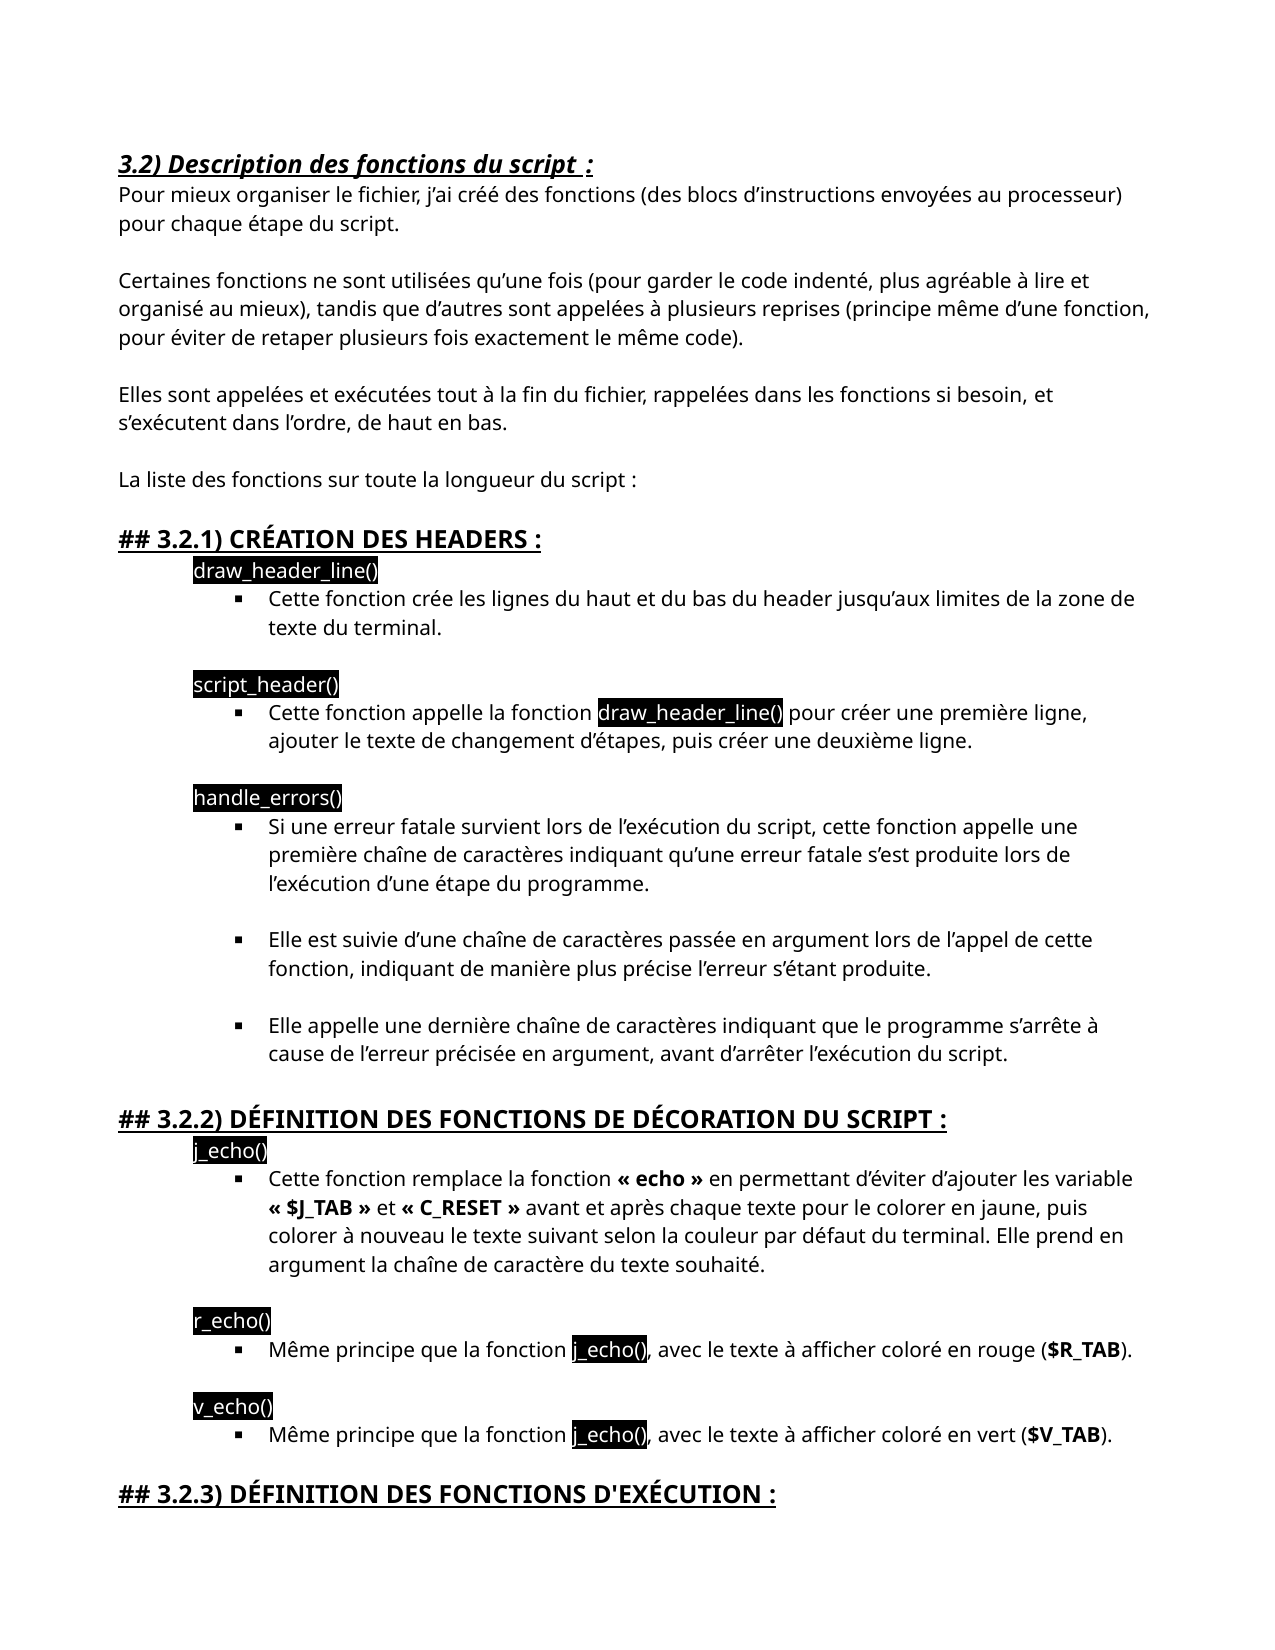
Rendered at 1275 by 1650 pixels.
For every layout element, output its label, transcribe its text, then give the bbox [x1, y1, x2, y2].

text ## 3.2.1) CRÉATION DES HEADERS : [118, 522, 1157, 556]
text ## 3.2.2) DÉFINITION DES FONCTIONS DE DÉCORATION DU SCRIPT : [118, 1102, 1157, 1136]
list Même principe que la fonction j_echo(), avec le texte à afficher coloré en rouge ($R_TAB). [231, 1335, 1157, 1363]
list j_echo() [156, 1136, 1157, 1164]
list Si une erreur fatale survient lors de l’exécution du script, cette fonction appelle une première chaîne de caractères indiquant qu’une erreur fatale s’est produite lors de l’exécution d’une étape du programme. [231, 812, 1157, 897]
text Elles sont appelées et exécutées tout à la fin du fichier, rappelées dans les fonctions si besoin, et s’exécutent dans l’ordre, de haut en bas. [118, 380, 1157, 437]
list Elle est suivie d’une chaîne de caractères passée en argument lors de l’appel de cette fonction, indiquant de manière plus précise l’erreur s’étant produite. [231, 926, 1157, 982]
text Pour mieux organiser le fichier, j’ai créé des fonctions (des blocs d’instructions envoyées au processeur) pour chaque étape du script. [118, 181, 1157, 237]
list Elle appelle une dernière chaîne de caractères indiquant que le programme s’arrête à cause de l’erreur précisée en argument, avant d’arrêter l’exécution du script. [231, 1011, 1157, 1068]
list Cette fonction appelle la fonction draw_header_line() pour créer une première ligne, ajouter le texte de changement d’étapes, puis créer une deuxième ligne. [231, 698, 1157, 755]
list script_header() [156, 670, 1157, 698]
list draw_header_line() [156, 556, 1157, 584]
text La liste des fonctions sur toute la longueur du script : [118, 465, 1157, 493]
list v_echo() [156, 1392, 1157, 1420]
list r_echo() [156, 1307, 1157, 1335]
list handle_errors() [156, 783, 1157, 812]
text 3.2) Description des fonctions du script : [118, 147, 1157, 181]
list Cette fonction remplace la fonction « echo » en permettant d’éviter d’ajouter les variable « $J_TAB » et « C_RESET » avant et après chaque texte pour le colorer en jaune, puis colorer à nouveau le texte suivant selon la couleur par défaut du terminal. Elle prend en argument la chaîne de caractère du texte souhaité. [231, 1164, 1157, 1278]
list Même principe que la fonction j_echo(), avec le texte à afficher coloré en vert ($V_TAB). [231, 1420, 1157, 1449]
list Cette fonction crée les lignes du haut et du bas du header jusqu’aux limites de la zone de texte du terminal. [231, 584, 1157, 641]
text Certaines fonctions ne sont utilisées qu’une fois (pour garder le code indenté, plus agréable à lire et organisé au mieux), tandis que d’autres sont appelées à plusieurs reprises (principe même d’une fonction, pour éviter de retaper plusieurs fois exactement le même code). [118, 266, 1157, 351]
text ## 3.2.3) DÉFINITION DES FONCTIONS D'EXÉCUTION : [118, 1477, 1157, 1511]
